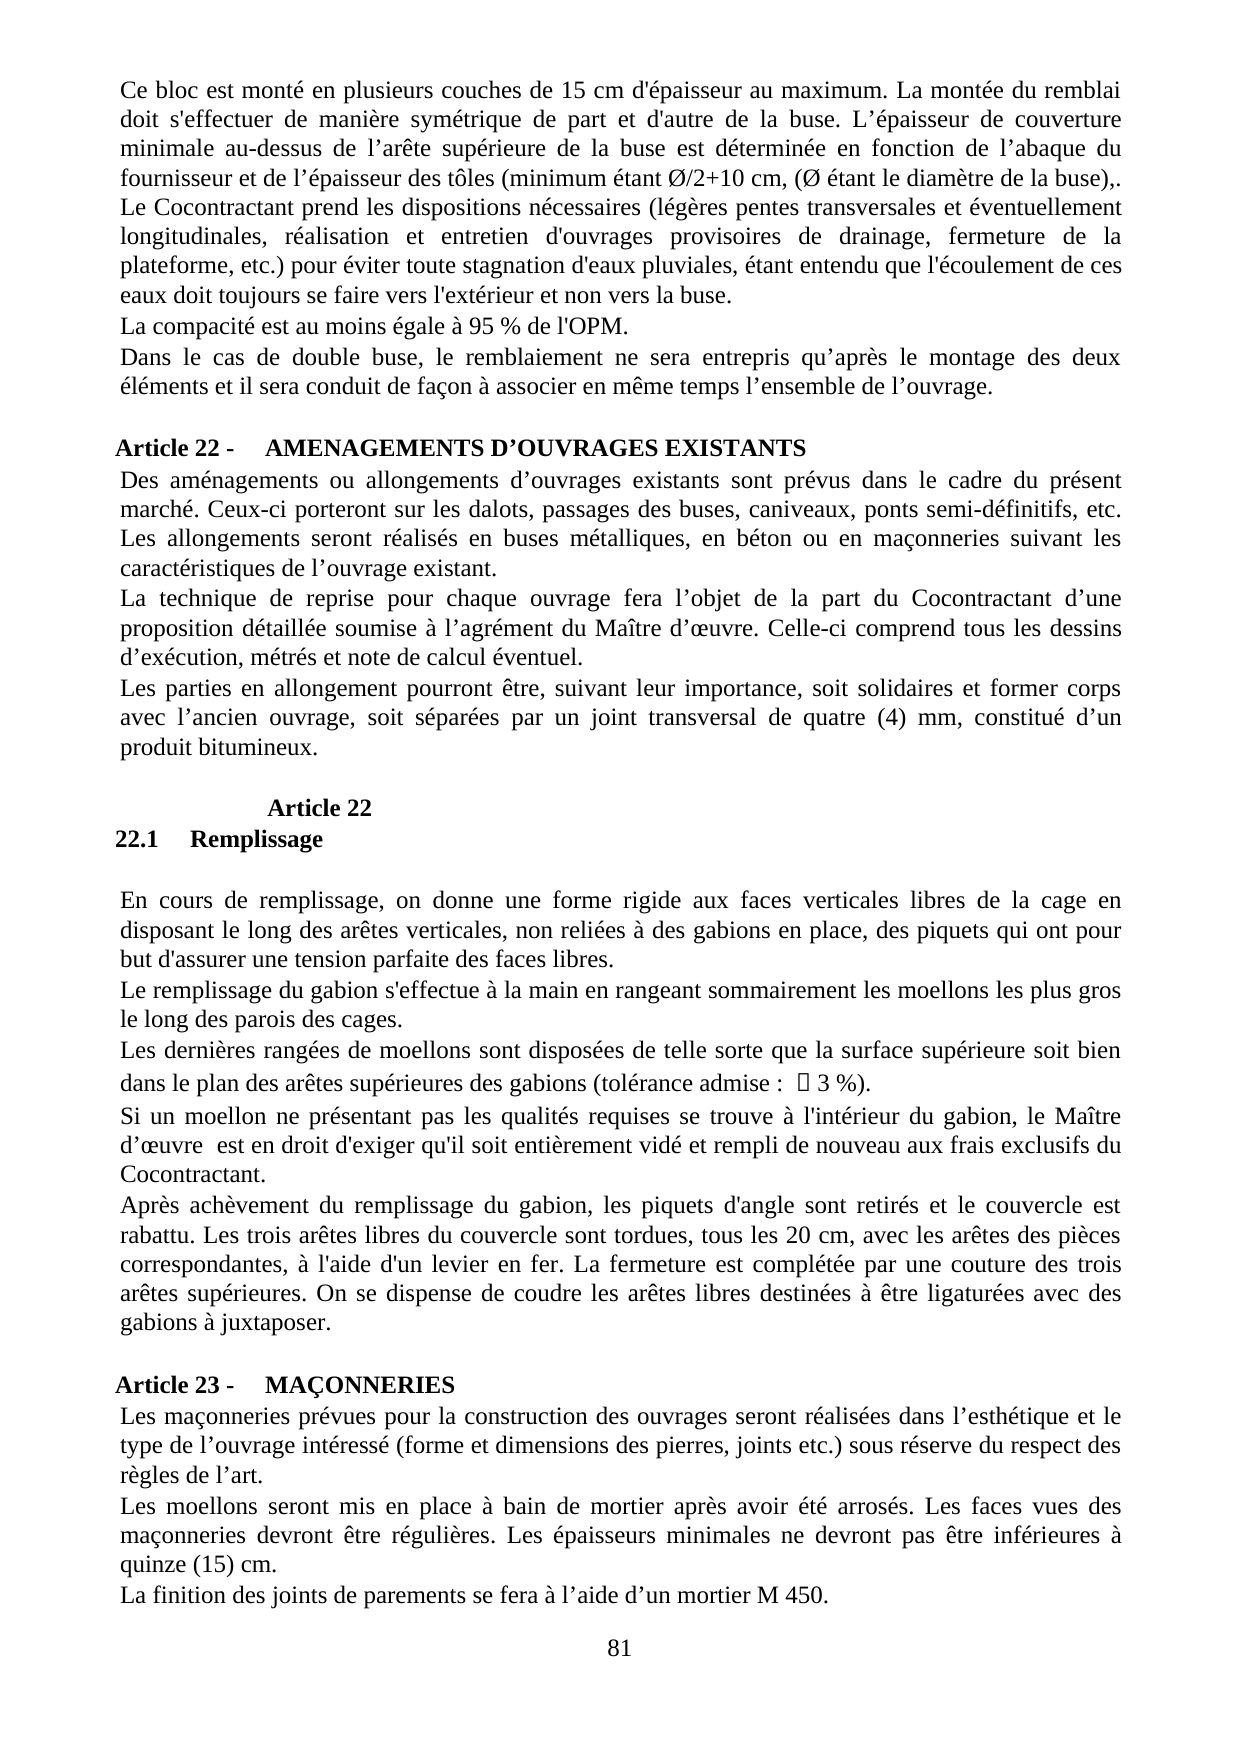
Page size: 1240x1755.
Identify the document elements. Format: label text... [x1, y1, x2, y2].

text Les moellons seront mis en place à bain de mortier après avoir été arrosés. Les faces vues des maçonneries devront être régulières. Les épaisseurs minimales ne devront pas être inférieures à quinze (15) cm. [120, 1491, 1123, 1578]
text Des aménagements ou allongements d’ouvrages existants sont prévus dans le cadre du présent marché. Ceux-ci porteront sur les dalots, passages des buses, caniveaux, ponts semi-définitifs, etc. Les allongements seront réalisés en buses métalliques, en béton ou en maçonneries suivant les caractéristiques de l’ouvrage existant. [120, 465, 1123, 581]
text Les dernières rangées de moellons sont disposées de telle sorte que la surface supérieure soit bien dans le plan des arêtes supérieures des gabions (tolérance admise :  3 %). [120, 1035, 1123, 1099]
text Article 22 - AMENAGEMENTS D’OUVRAGES EXISTANTS [57, 433, 1183, 463]
text Si un moellon ne présentant pas les qualités requises se trouve à l'intérieur du gabion, le Maître d’œuvre est en droit d'exiger qu'il soit entièrement vidé et rempli de nouveau aux frais exclusifs du Cocontractant. [120, 1101, 1123, 1188]
text En cours de remplissage, on donne une forme rigide aux faces verticales libres de la cage en disposant le long des arêtes verticales, non reliées à des gabions en place, des piquets qui ont pour but d'assurer une tension parfaite des faces libres. [120, 886, 1123, 973]
text Les parties en allongement pourront être, suivant leur importance, soit solidaires et former corps avec l’ancien ouvrage, soit séparées par un joint transversal de quatre (4) mm, constitué d’un produit bitumineux. [120, 673, 1123, 760]
text Ce bloc est monté en plusieurs couches de 15 cm d'épaisseur au maximum. La montée du remblai doit s'effectuer de manière symétrique de part et d'autre de la buse. L’épaisseur de couverture minimale au-dessus de l’arête supérieure de la buse est déterminée en fonction de l’abaque du fournisseur et de l’épaisseur des tôles (minimum étant Ø/2+10 cm, (Ø étant le diamètre de la buse),. Le Cocontractant prend les dispositions nécessaires (légères pentes transversales et éventuellement longitudinales, réalisation et entretien d'ouvrages provisoires de drainage, fermeture de la plateforme, etc.) pour éviter toute stagnation d'eaux pluviales, étant entendu que l'écoulement de ces eaux doit toujours se faire vers l'extérieur et non vers la buse. [120, 75, 1123, 309]
text Après achèvement du remplissage du gabion, les piquets d'angle sont retirés et le couvercle est rabattu. Les trois arêtes libres du couvercle sont tordues, tous les 20 cm, avec les arêtes des pièces correspondantes, à l'aide d'un levier en fer. La fermeture est complétée par une couture des trois arêtes supérieures. On se dispense de coudre les arêtes libres destinées à être ligaturées avec des gabions à juxtaposer. [120, 1190, 1123, 1336]
text La compacité est au moins égale à 95 % de l'OPM. [120, 311, 1123, 339]
text Le remplissage du gabion s'effectue à la main en rangeant sommairement les moellons les plus gros le long des parois des cages. [120, 975, 1123, 1033]
text 22.1 Remplissage [57, 824, 1183, 853]
text Dans le cas de double buse, le remblaiement ne sera entrepris qu’après le montage des deux éléments et il sera conduit de façon à associer en même temps l’ensemble de l’ouvrage. [120, 342, 1123, 400]
text Article 22 [267, 793, 1123, 822]
text La technique de reprise pour chaque ouvrage fera l’objet de la part du Cocontractant d’une proposition détaillée soumise à l’agrément du Maître d’œuvre. Celle-ci comprend tous les dessins d’exécution, métrés et note de calcul éventuel. [120, 583, 1123, 671]
text La finition des joints de parements se fera à l’aide d’un mortier M 450. [120, 1580, 1123, 1609]
text Les maçonneries prévues pour la construction des ouvrages seront réalisées dans l’esthétique et le type de l’ouvrage intéressé (forme et dimensions des pierres, joints etc.) sous réserve du respect des règles de l’art. [120, 1401, 1123, 1488]
text Article 23 - MAÇONNERIES [57, 1370, 1183, 1399]
